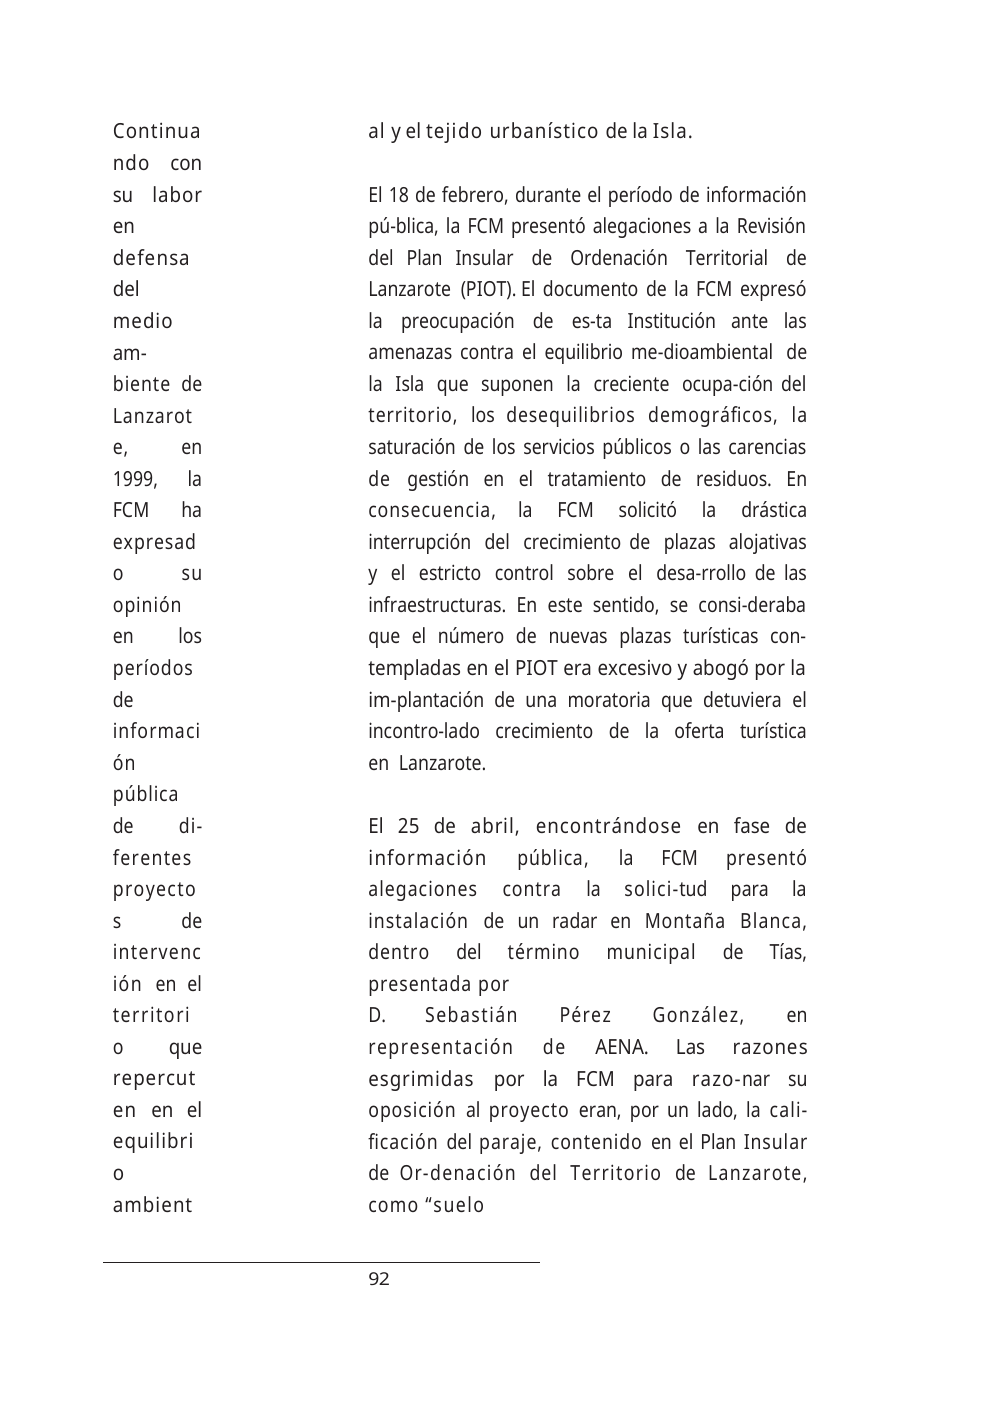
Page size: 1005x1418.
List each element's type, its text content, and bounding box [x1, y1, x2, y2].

text D. Sebastián Pérez González, en representación de AENA. Las razones esgrimidas por la FCM para razo-nar su oposición al proyecto eran, por un lado, la cali-ficación del paraje, contenido en el Plan Insular de Or-denación del Territorio de Lanzarote, como “suelo [368, 1001, 807, 1218]
text al y el tejido urbanístico de la Isla. [368, 117, 807, 145]
text 92 [368, 1266, 960, 1290]
text El 18 de febrero, durante el período de información pú-blica, la FCM presentó alegaciones a la Revisión del Plan Insular de Ordenación Territorial de Lanzarote (PIOT). El documento de la FCM expresó la preocupación de es-ta Institución ante las amenazas contra el equilibrio me-dioambiental de la Isla que suponen la creciente ocupa-ción del territorio, los desequilibrios demográficos, la saturación de los servicios públicos o las carencias de gestión en el tratamiento de residuos. En consecuencia, la FCM solicitó la drástica interrupción del crecimiento de plazas alojativas y el estricto control sobre el desa-rrollo de las infraestructuras. En este sentido, se consi-deraba que el número de nuevas plazas turísticas con-templadas en el PIOT era excesivo y abogó por la im-plantación de una moratoria que detuviera el incontro-lado crecimiento de la oferta turística en Lanzarote. [368, 180, 807, 776]
text Continuando con su labor en defensa del medio am-biente de Lanzarote, en 1999, la FCM ha expresado su opinión en los períodos de información pública de di-ferentes proyectos de intervención en el territorio que repercuten en el equilibrio ambient [113, 117, 202, 1218]
text El 25 de abril, encontrándose en fase de información pública, la FCM presentó alegaciones contra la solici-tud para la instalación de un radar en Montaña Blanca, dentro del término municipal de Tías, presentada por [368, 811, 807, 997]
